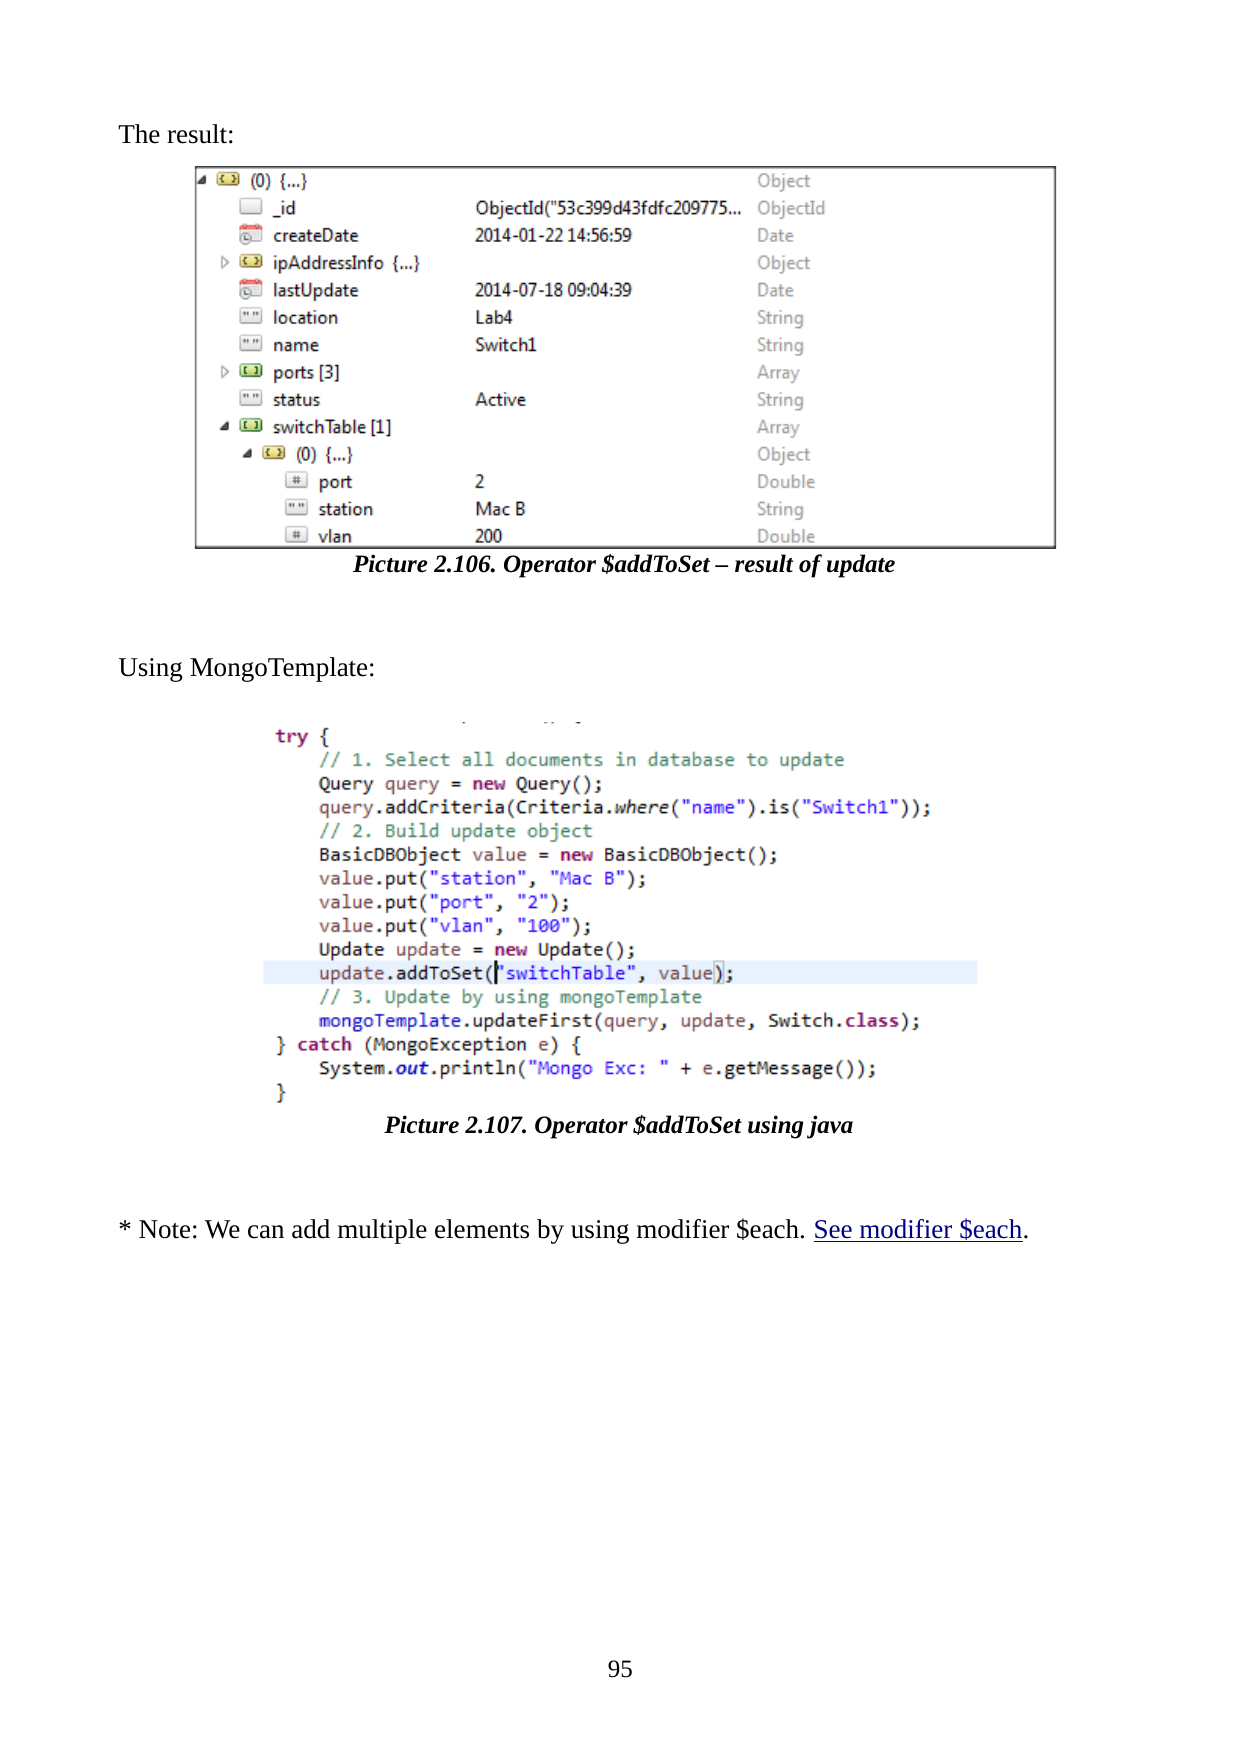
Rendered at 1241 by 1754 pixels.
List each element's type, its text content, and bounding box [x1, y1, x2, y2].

text Picture 2.107. Operator $addToSet using java [263, 1111, 977, 1139]
text Using MongoTemplate: [118, 651, 1122, 682]
text The result: [118, 118, 1122, 149]
text Picture 2.106. Operator $addToSet – result of update [195, 549, 1056, 577]
text * Note: We can add multiple elements by using modifier $each. See modifier $each. [118, 1213, 1122, 1244]
picture [194, 166, 1057, 549]
